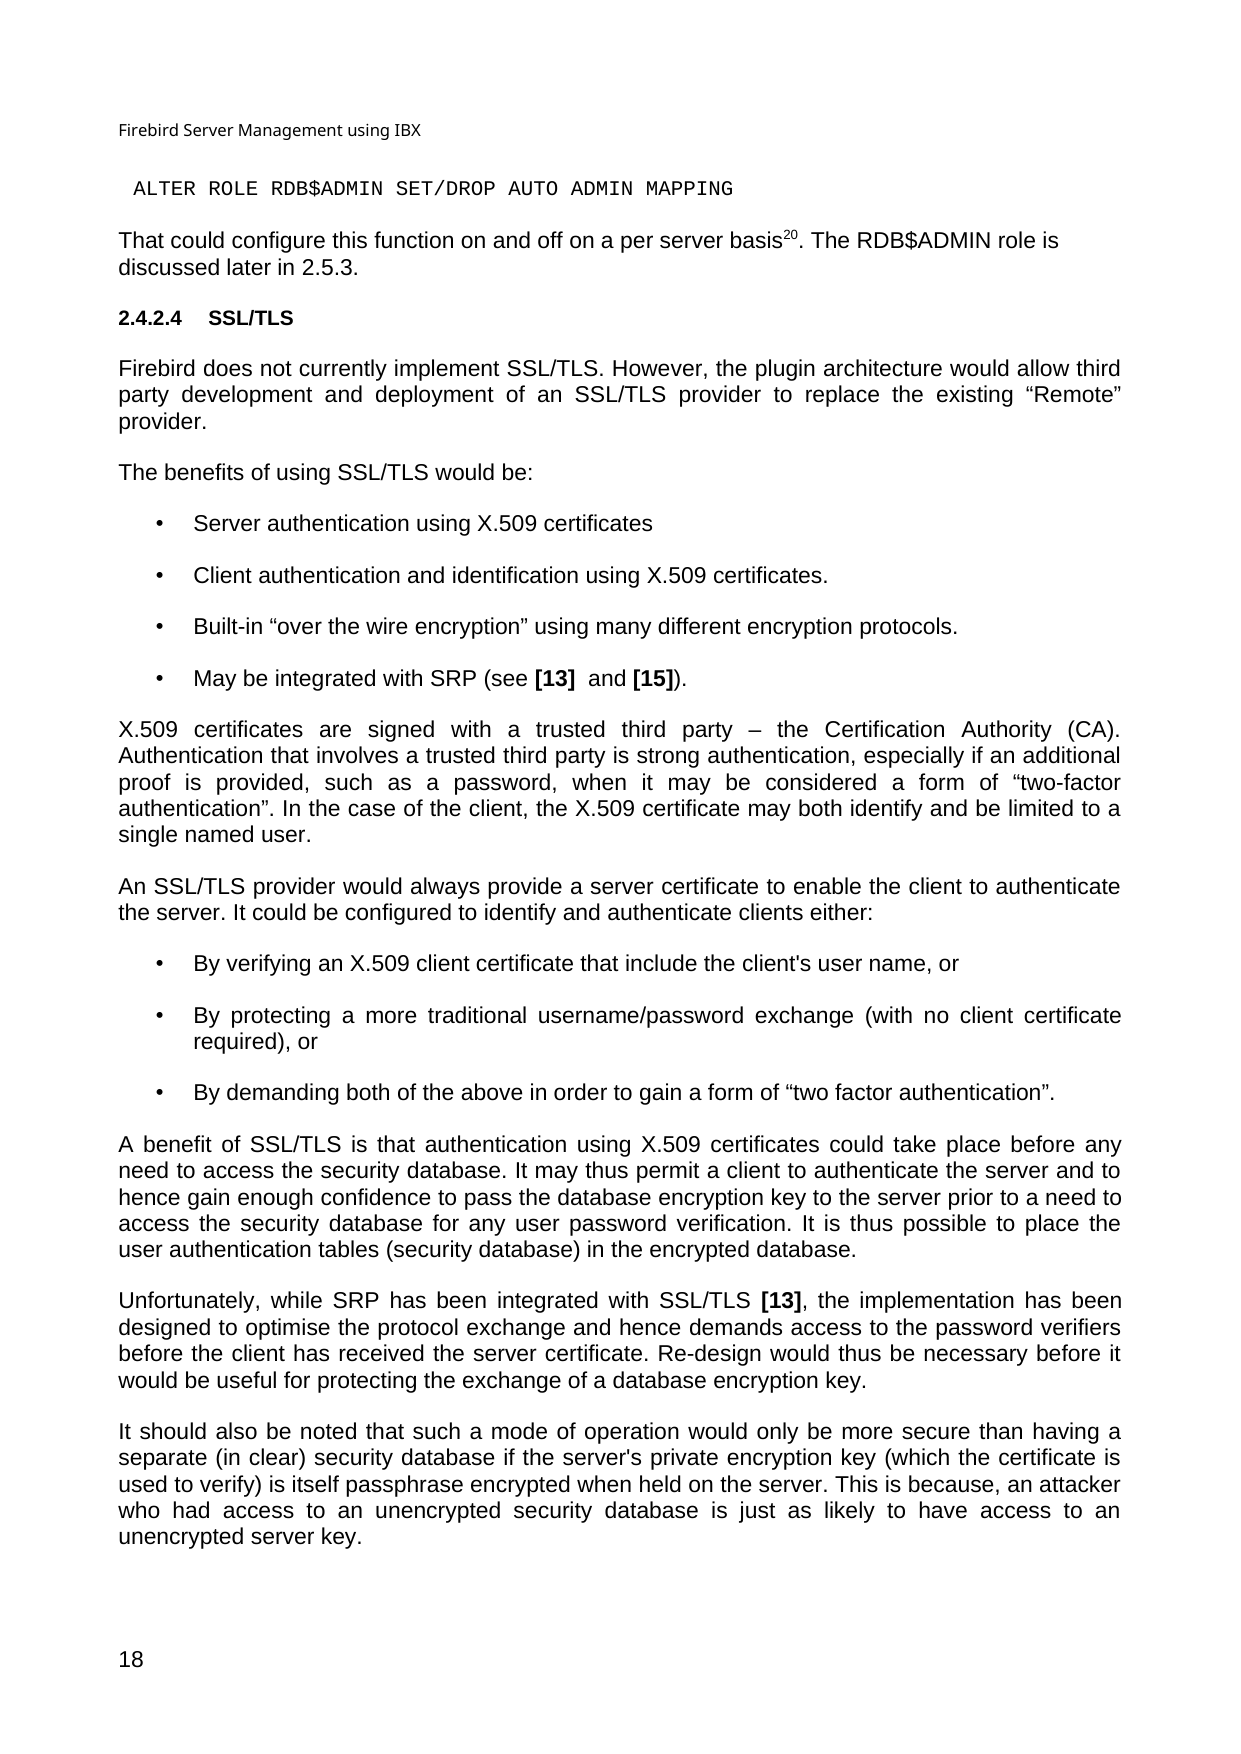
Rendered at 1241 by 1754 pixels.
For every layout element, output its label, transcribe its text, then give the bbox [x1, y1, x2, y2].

text A benefit of SSL/TLS is that authentication using X.509 certificates could take place before any need to access the security database. It may thus permit a client to authenticate the server and to hence gain enough confidence to pass the database encryption key to the server prior to a need to access the security database for any user password verification. It is thus possible to place the user authentication tables (security database) in the encrypted database. [118, 1131, 1122, 1262]
list By demanding both of the above in order to gain a form of “two factor authentication”. [156, 1079, 1122, 1106]
subtitle SSL/TLS [118, 306, 1122, 329]
text Firebird does not currently implement SSL/TLS. However, the plugin architecture would allow third party development and deployment of an SSL/TLS provider to replace the existing “Remote” provider. [118, 355, 1122, 434]
text It should also be noted that such a mode of operation would only be more secure than having a separate (in clear) security database if the server's private encryption key (which the certificate is used to verify) is itself passphrase encrypted when held on the server. This is because, an attacker who had access to an unencrypted security database is just as likely to have access to an unencrypted server key. [118, 1418, 1122, 1550]
text The benefits of using SSL/TLS would be: [118, 459, 1122, 485]
text X.509 certificates are signed with a trusted third party – the Certification Authority (CA). Authentication that involves a trusted third party is strong authentication, especially if an additional proof is provided, such as a password, when it may be considered a form of “two-factor authentication”. In the case of the client, the X.509 certificate may both identify and be limited to a single named user. [118, 716, 1122, 848]
text Unfortunately, while SRP has been integrated with SSL/TLS [13], the implementation has been designed to optimise the protocol exchange and hence demands access to the password verifiers before the client has received the server certificate. Re-design would thus be necessary before it would be useful for protecting the exchange of a database encryption key. [118, 1287, 1122, 1393]
text An SSL/TLS provider would always provide a server certificate to enable the client to authenticate the server. It could be configured to identify and authenticate clients either: [118, 873, 1122, 925]
list Client authentication and identification using X.509 certificates. [156, 562, 1122, 588]
list Built-in “over the wire encryption” using many different encryption protocols. [156, 613, 1122, 639]
text ALTER ROLE RDB$ADMIN SET/DROP AUTO ADMIN MAPPING [133, 178, 1122, 202]
list May be integrated with SRP (see [13] and [15]). [156, 664, 1122, 691]
list By protecting a more traditional username/password exchange (with no client certificate required), or [156, 1002, 1122, 1054]
text That could configure this function on and off on a per server basis. The RDB$ADMIN role is discussed later in 2.5.3. [118, 227, 1122, 280]
list Server authentication using X.509 certificates [156, 510, 1122, 537]
list By verifying an X.509 client certificate that include the client's user name, or [156, 950, 1122, 977]
